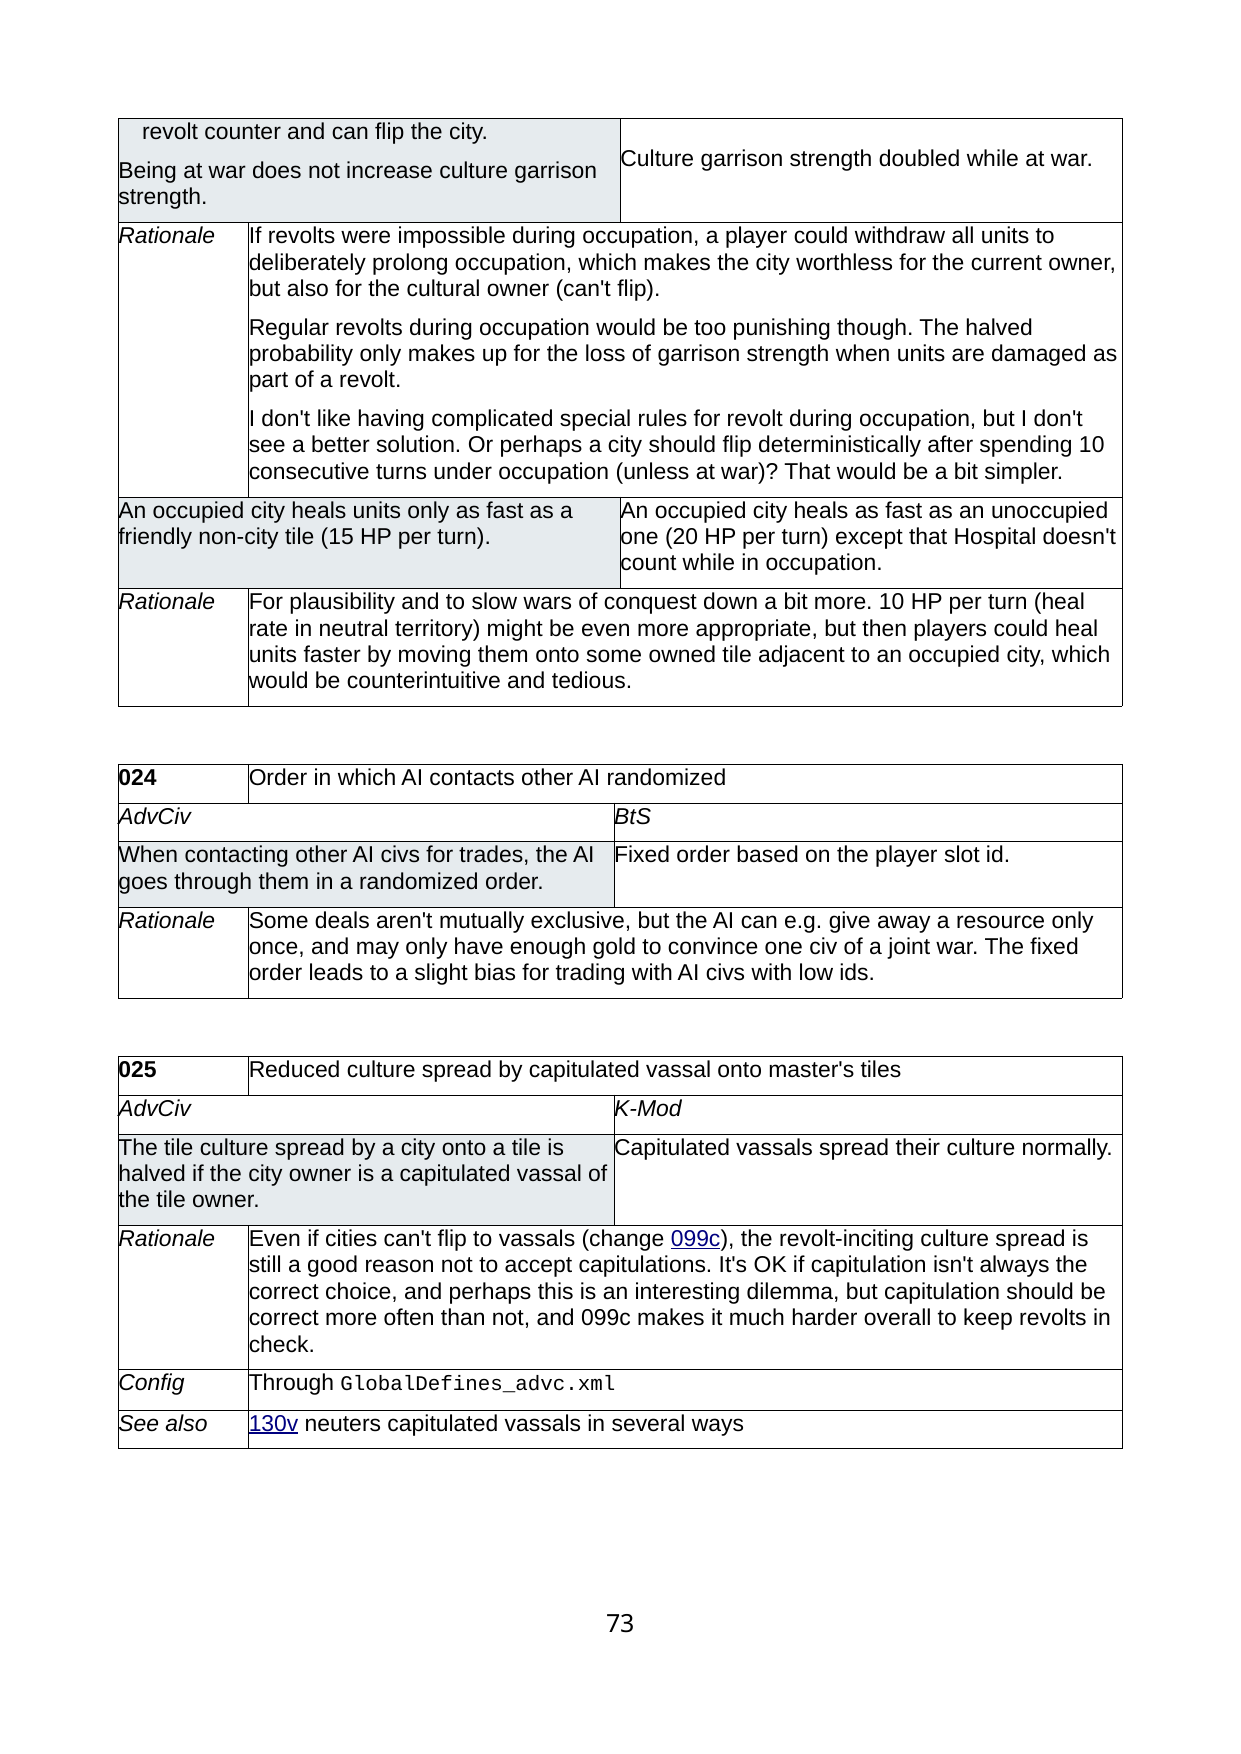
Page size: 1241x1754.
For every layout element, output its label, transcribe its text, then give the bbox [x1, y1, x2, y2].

table_cell An occupied city heals as fast as an unoccupied one (20 HP per turn) except that Hospital doesn't count while in occupation. [621, 498, 1122, 588]
table_cell K-Mod [615, 1096, 1122, 1133]
table_cell See also [119, 1411, 248, 1448]
table_cell BtS [615, 804, 1122, 841]
table_cell An occupied city heals units only as fast as a friendly non-city tile (15 HP per turn). [119, 498, 620, 588]
table_cell Rationale [119, 223, 248, 497]
table_cell Fixed order based on the player slot id. [615, 842, 1122, 907]
table_cell Rationale [119, 908, 248, 998]
table_cell For plausibility and to slow wars of conquest down a bit more. 10 HP per turn (heal rate in neutral territory) might be even more appropriate, but then players could heal units faster by moving them onto some owned tile adjacent to an occupied city, which would be counterintuitive and tedious. [249, 589, 1122, 706]
table_cell Some deals aren't mutually exclusive, but the AI can e.g. give away a resource only once, and may only have enough gold to convince one civ of a joint war. The fixed order leads to a slight bias for trading with AI civs with low ids. [249, 908, 1122, 998]
table_cell Through GlobalDefines_advc.xml [249, 1370, 1122, 1409]
table_cell Culture garrison strength doubled while at war. [621, 119, 1122, 222]
table_cell Config [119, 1370, 248, 1409]
table_cell AdvCiv [119, 804, 614, 841]
table_cell If revolts were impossible during occupation, a player could withdraw all units to deliberately prolong occupation, which makes the city worthless for the current owner, but also for the cultural owner (can't flip). Regular revolts during occupation would be too punishing though. The halved probability only makes up for the loss of garrison strength when units are damaged as part of a revolt. I don't like having complicated special rules for revolt during occupation, but I don't see a better solution. Or perhaps a city should flip deterministically after spending 10 consecutive turns under occupation (unless at war)? That would be a bit simpler. [249, 223, 1122, 497]
table_header 025 [119, 1057, 248, 1094]
table_cell Capitulated vassals spread their culture normally. [615, 1135, 1122, 1225]
table_cell Rationale [119, 1226, 248, 1369]
table_cell Even if cities can't flip to vassals (change 099c), the revolt-inciting culture spread is still a good reason not to accept capitulations. It's OK if capitulation isn't always the correct choice, and perhaps this is an interesting dilemma, but capitulation should be correct more often than not, and 099c makes it much harder overall to keep revolts in check. [249, 1226, 1122, 1369]
table_header Order in which AI contacts other AI randomized [249, 765, 1122, 802]
table_cell 130v neuters capitulated vassals in several ways [249, 1411, 1122, 1448]
table_cell revolt counter and can flip the city. Being at war does not increase culture garrison strength. [119, 119, 620, 222]
table_header Reduced culture spread by capitulated vassal onto master's tiles [249, 1057, 1122, 1094]
table_cell AdvCiv [119, 1096, 614, 1133]
table_cell When contacting other AI civs for trades, the AI goes through them in a randomized order. [119, 842, 614, 907]
table_header 024 [119, 765, 248, 802]
table_cell The tile culture spread by a city onto a tile is halved if the city owner is a capitulated vassal of the tile owner. [119, 1135, 614, 1225]
table_cell Rationale [119, 589, 248, 706]
